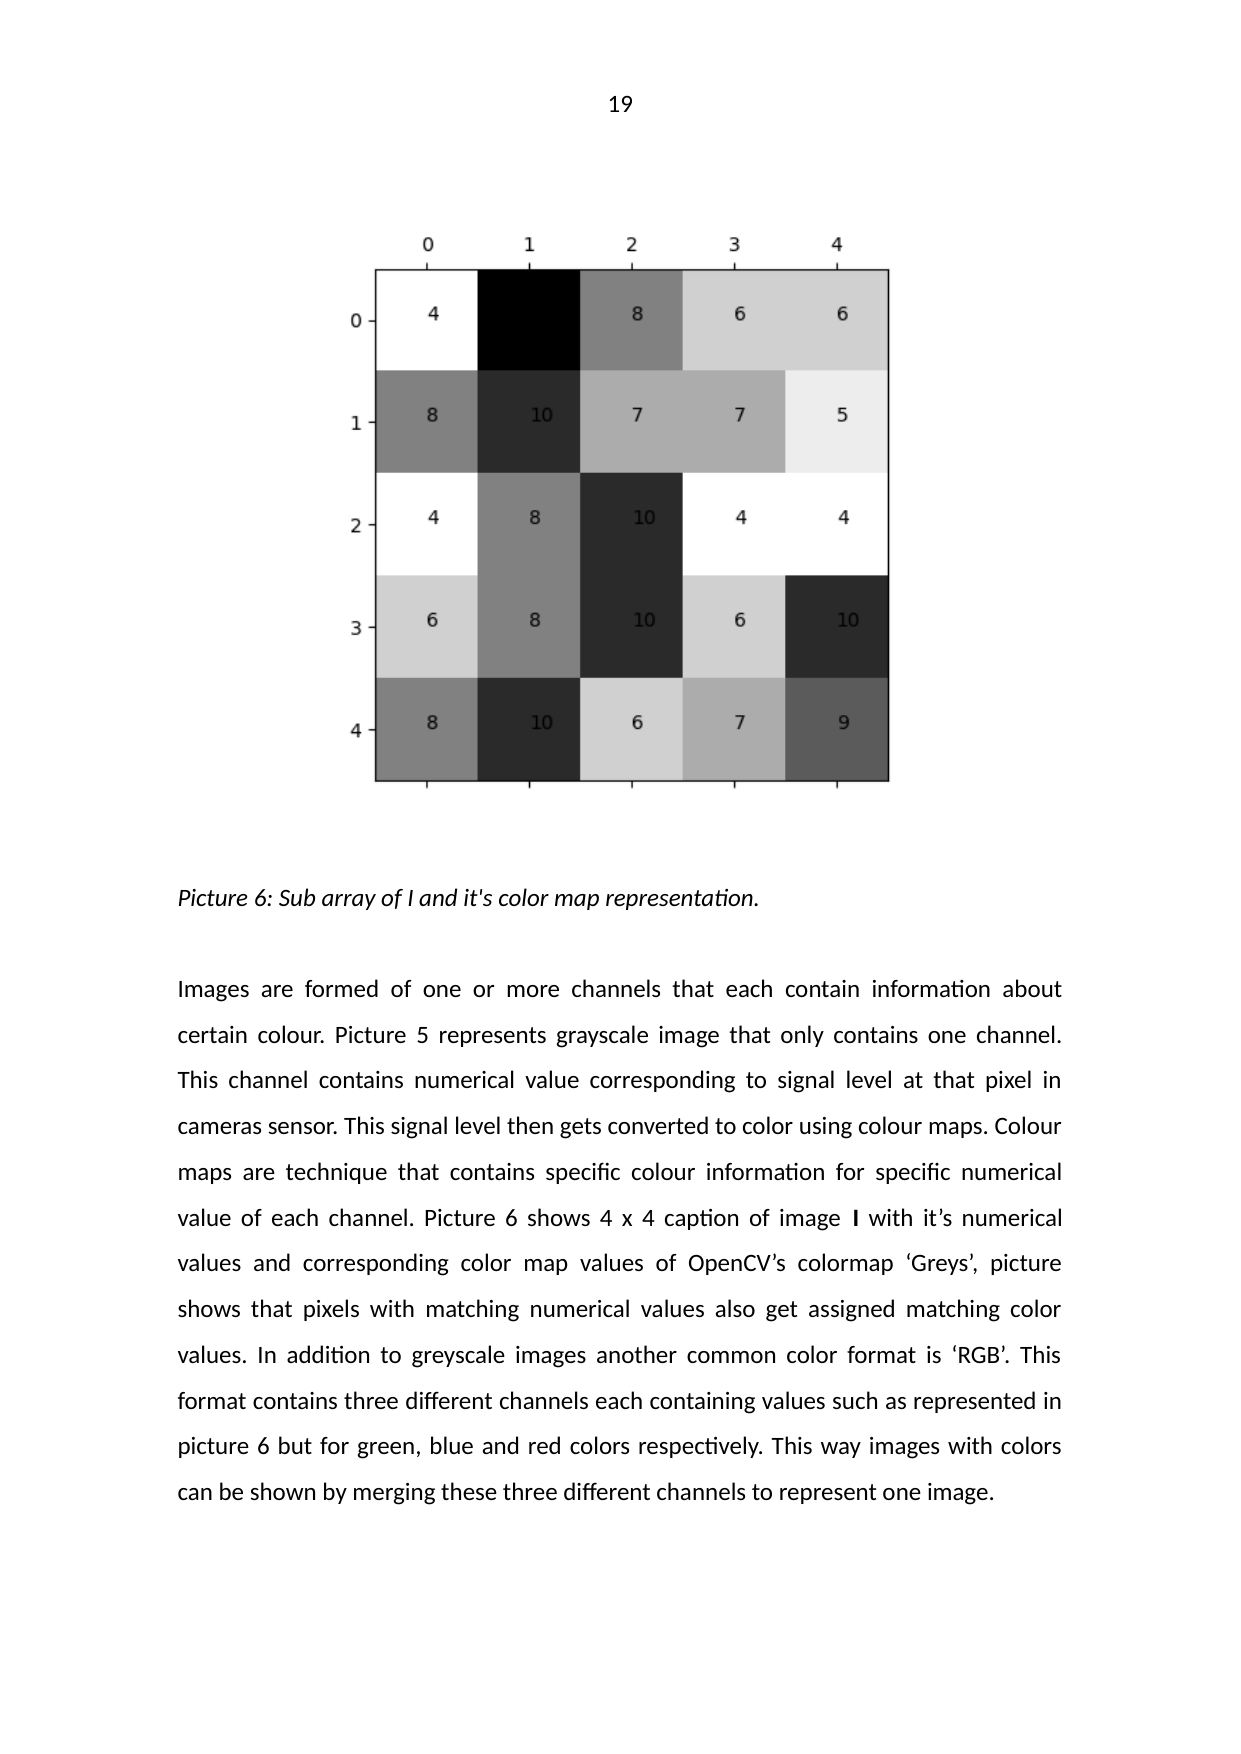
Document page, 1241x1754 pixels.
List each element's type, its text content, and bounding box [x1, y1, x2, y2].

text Images are formed of one or more channels that each contain information about certain colour. Picture 5 represents grayscale image that only contains one channel. This channel contains numerical value corresponding to signal level at that pixel in cameras sensor. This signal level then gets converted to color using colour maps. Colour maps are technique that contains specific colour information for specific numerical value of each channel. Picture 6 shows 4 x 4 caption of image I with it’s numerical values and corresponding color map values of OpenCV’s colormap ‘Greys’, picture shows that pixels with matching numerical values also get assigned matching color values. In addition to greyscale images another common color format is ‘RGB’. This format contains three different channels each containing values such as represented in picture 6 but for green, blue and red colors respectively. This way images with colors can be shown by merging these three different channels to represent one image. [177, 973, 1063, 1507]
text Picture 6: Sub array of I and it's color map representation. [177, 854, 1063, 912]
picture [177, 189, 1063, 854]
